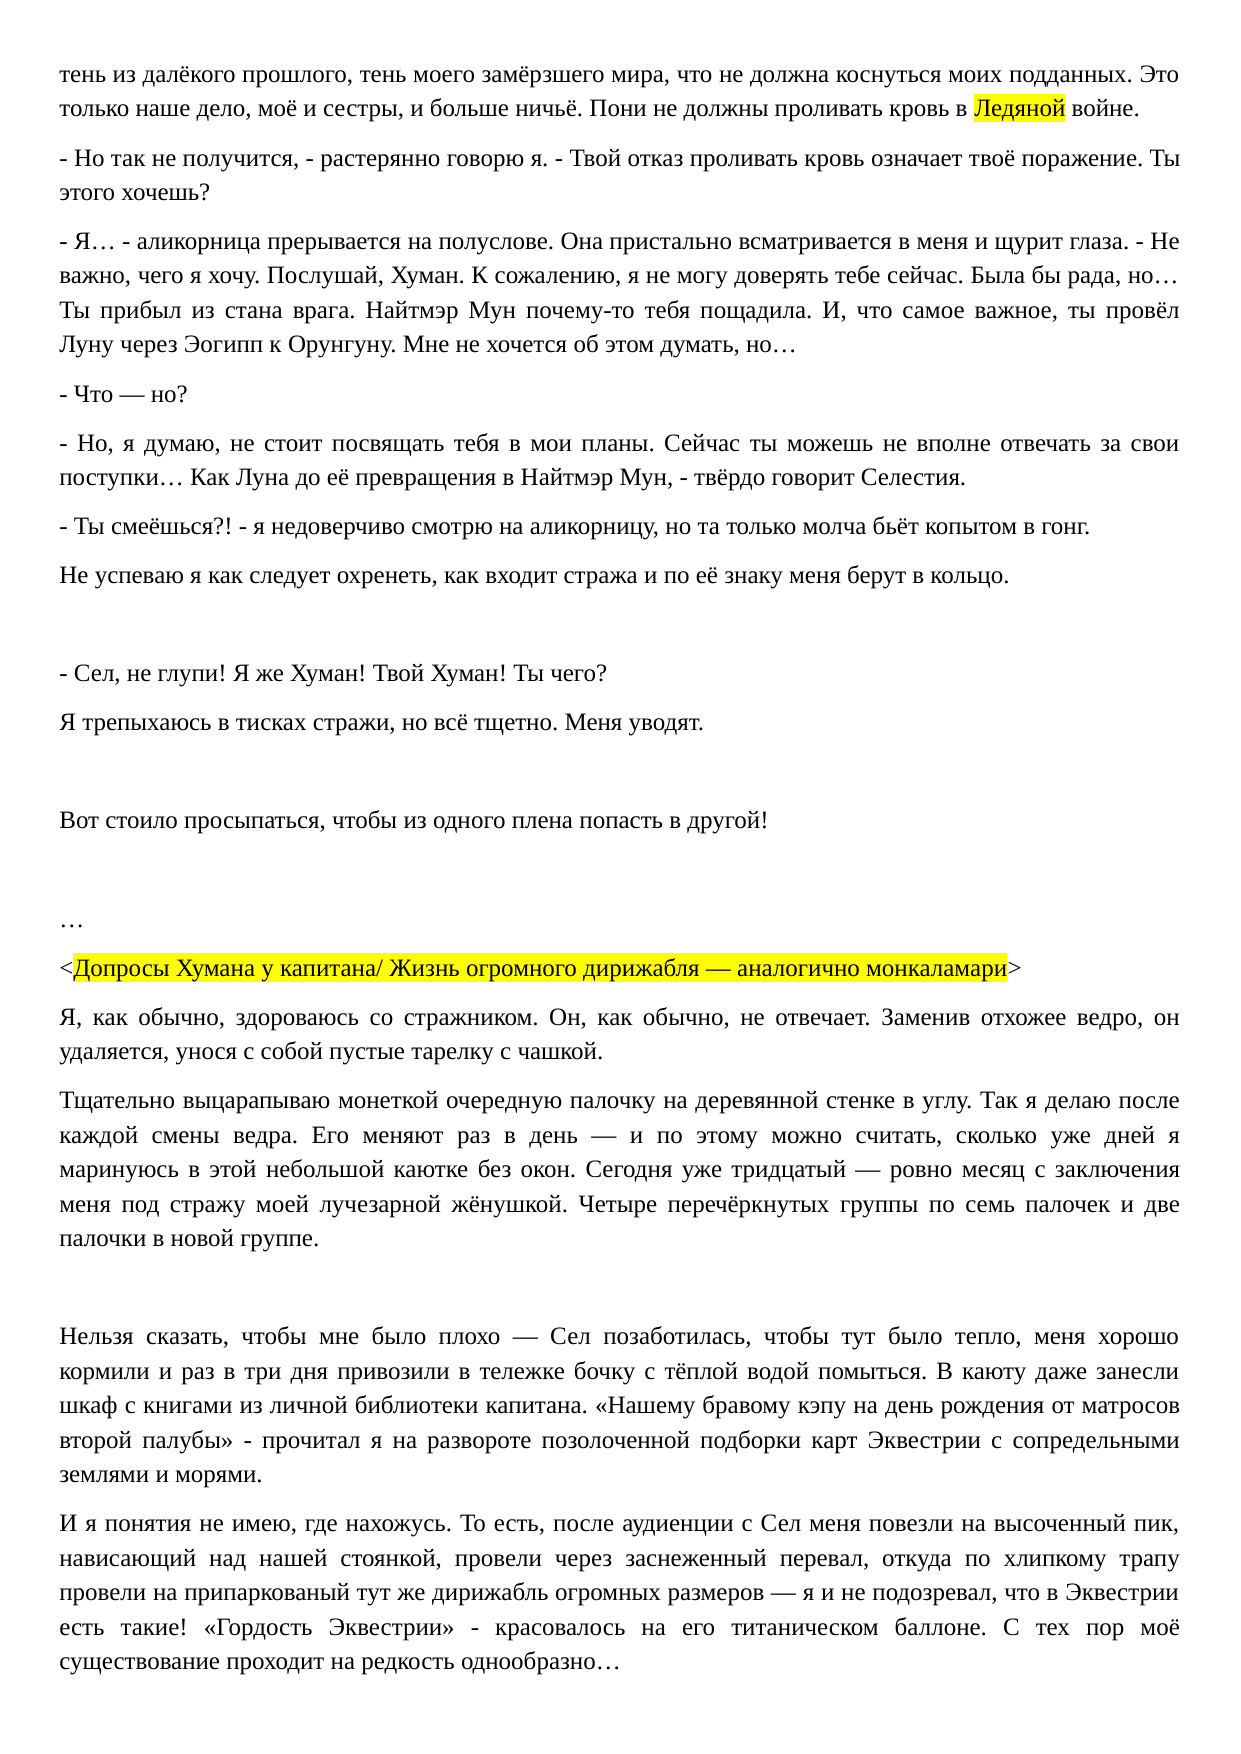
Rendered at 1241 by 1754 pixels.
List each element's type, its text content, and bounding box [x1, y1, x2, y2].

text <Допросы Хумана у капитана/ Жизнь огромного дирижабля — аналогично монкаламари> [59, 953, 1181, 982]
text - Но так не получится, - растерянно говорю я. - Твой отказ проливать кровь означает твоё поражение. Ты этого хочешь? [59, 143, 1181, 206]
text - Ты смеёшься?! - я недоверчиво смотрю на аликорницу, но та только молча бьёт копытом в гонг. [59, 511, 1181, 540]
text Вот стоило просыпаться, чтобы из одного плена попасть в другой! [59, 806, 1181, 834]
text - Но, я думаю, не стоит посвящать тебя в мои планы. Сейчас ты можешь не вполне отвечать за свои поступки… Как Луна до её превращения в Найтмэр Мун, - твёрдо говорит Селестия. [59, 428, 1181, 491]
text - Что — но? [59, 379, 1181, 407]
text - Сел, не глупи! Я же Хуман! Твой Хуман! Ты чего? [59, 658, 1181, 687]
text … [59, 904, 1181, 932]
text тень из далёкого прошлого, тень моего замёрзшего мира, что не должна коснуться моих подданных. Это только наше дело, моё и сестры, и больше ничьё. Пони не должны проливать кровь в Ледяной войне. [59, 59, 1181, 122]
text Я, как обычно, здороваюсь со стражником. Он, как обычно, не отвечает. Заменив отхожее ведро, он удаляется, унося с собой пустые тарелку с чашкой. [59, 1002, 1181, 1065]
text - Я… - аликорница прерывается на полуслове. Она пристально всматривается в меня и щурит глаза. - Не важно, чего я хочу. Послушай, Хуман. К сожалению, я не могу доверять тебе сейчас. Была бы рада, но… Ты прибыл из стана врага. Найтмэр Мун почему-то тебя пощадила. И, что самое важное, ты провёл Луну через Эогипп к Орунгуну. Мне не хочется об этом думать, но… [59, 226, 1181, 358]
text И я понятия не имею, где нахожусь. То есть, после аудиенции с Сел меня повезли на высоченный пик, нависающий над нашей стоянкой, провели через заснеженный перевал, откуда по хлипкому трапу провели на припаркованый тут же дирижабль огромных размеров — я и не подозревал, что в Эквестрии есть такие! «Гордость Эквестрии» - красовалось на его титаническом баллоне. С тех пор моё существование проходит на редкость однообразно… [59, 1508, 1181, 1675]
text Нельзя сказать, чтобы мне было плохо — Сел позаботилась, чтобы тут было тепло, меня хорошо кормили и раз в три дня привозили в тележке бочку с тёплой водой помыться. В каюту даже занесли шкаф с книгами из личной библиотеки капитана. «Нашему бравому кэпу на день рождения от матросов второй палубы» - прочитал я на развороте позолоченной подборки карт Эквестрии с сопредельными землями и морями. [59, 1321, 1181, 1488]
text Я трепыхаюсь в тисках стражи, но всё тщетно. Меня уводят. [59, 707, 1181, 736]
text Не успеваю я как следует охренеть, как входит стража и по её знаку меня берут в кольцо. [59, 560, 1181, 589]
text Тщательно выцарапываю монеткой очередную палочку на деревянной стенке в углу. Так я делаю после каждой смены ведра. Его меняют раз в день — и по этому можно считать, сколько уже дней я маринуюсь в этой небольшой каютке без окон. Сегодня уже тридцатый — ровно месяц с заключения меня под стражу моей лучезарной жёнушкой. Четыре перечёркнутых группы по семь палочек и две палочки в новой группе. [59, 1085, 1181, 1252]
